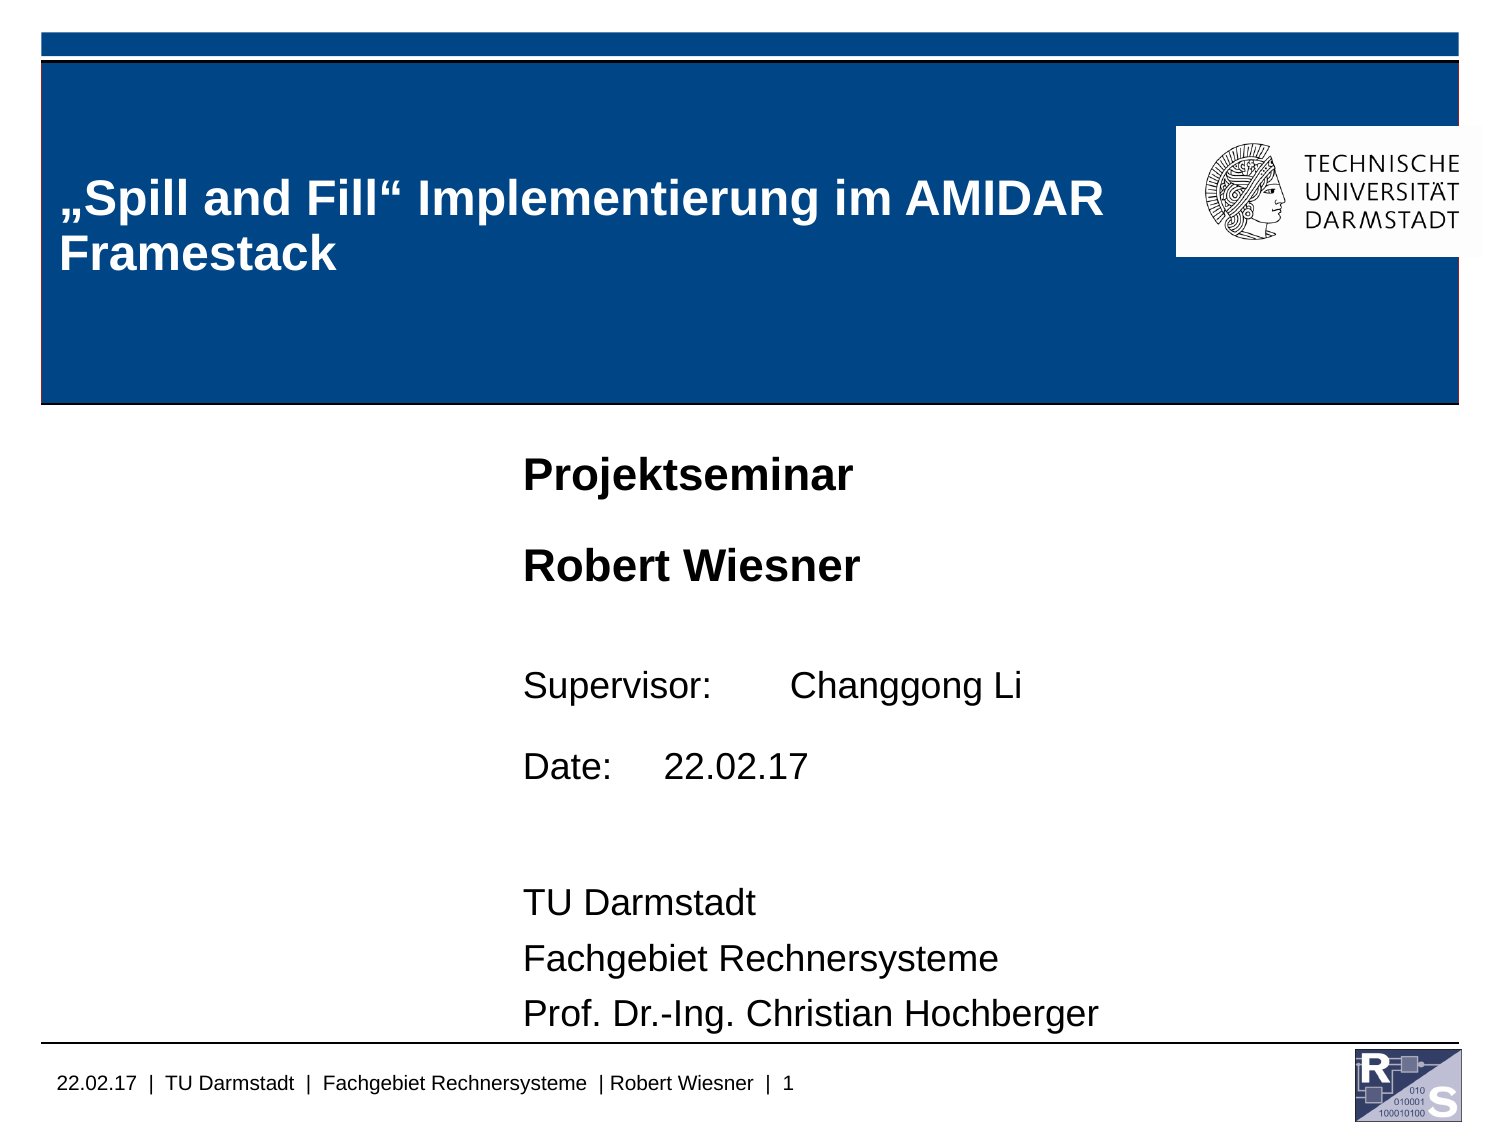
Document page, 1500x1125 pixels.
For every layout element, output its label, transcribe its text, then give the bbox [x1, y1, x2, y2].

title „Spill and Fill“ Implementierung im AMIDAR Framestack [59, 73, 1149, 378]
text_box Projektseminar Robert Wiesner Supervisor: Changgong Li Date: 22.02.17 TU Darmstadt Fachgebiet Rechnersysteme Prof. Dr.-Ing. Christian Hochberger [437, 436, 1459, 1047]
picture [1355, 1049, 1462, 1122]
